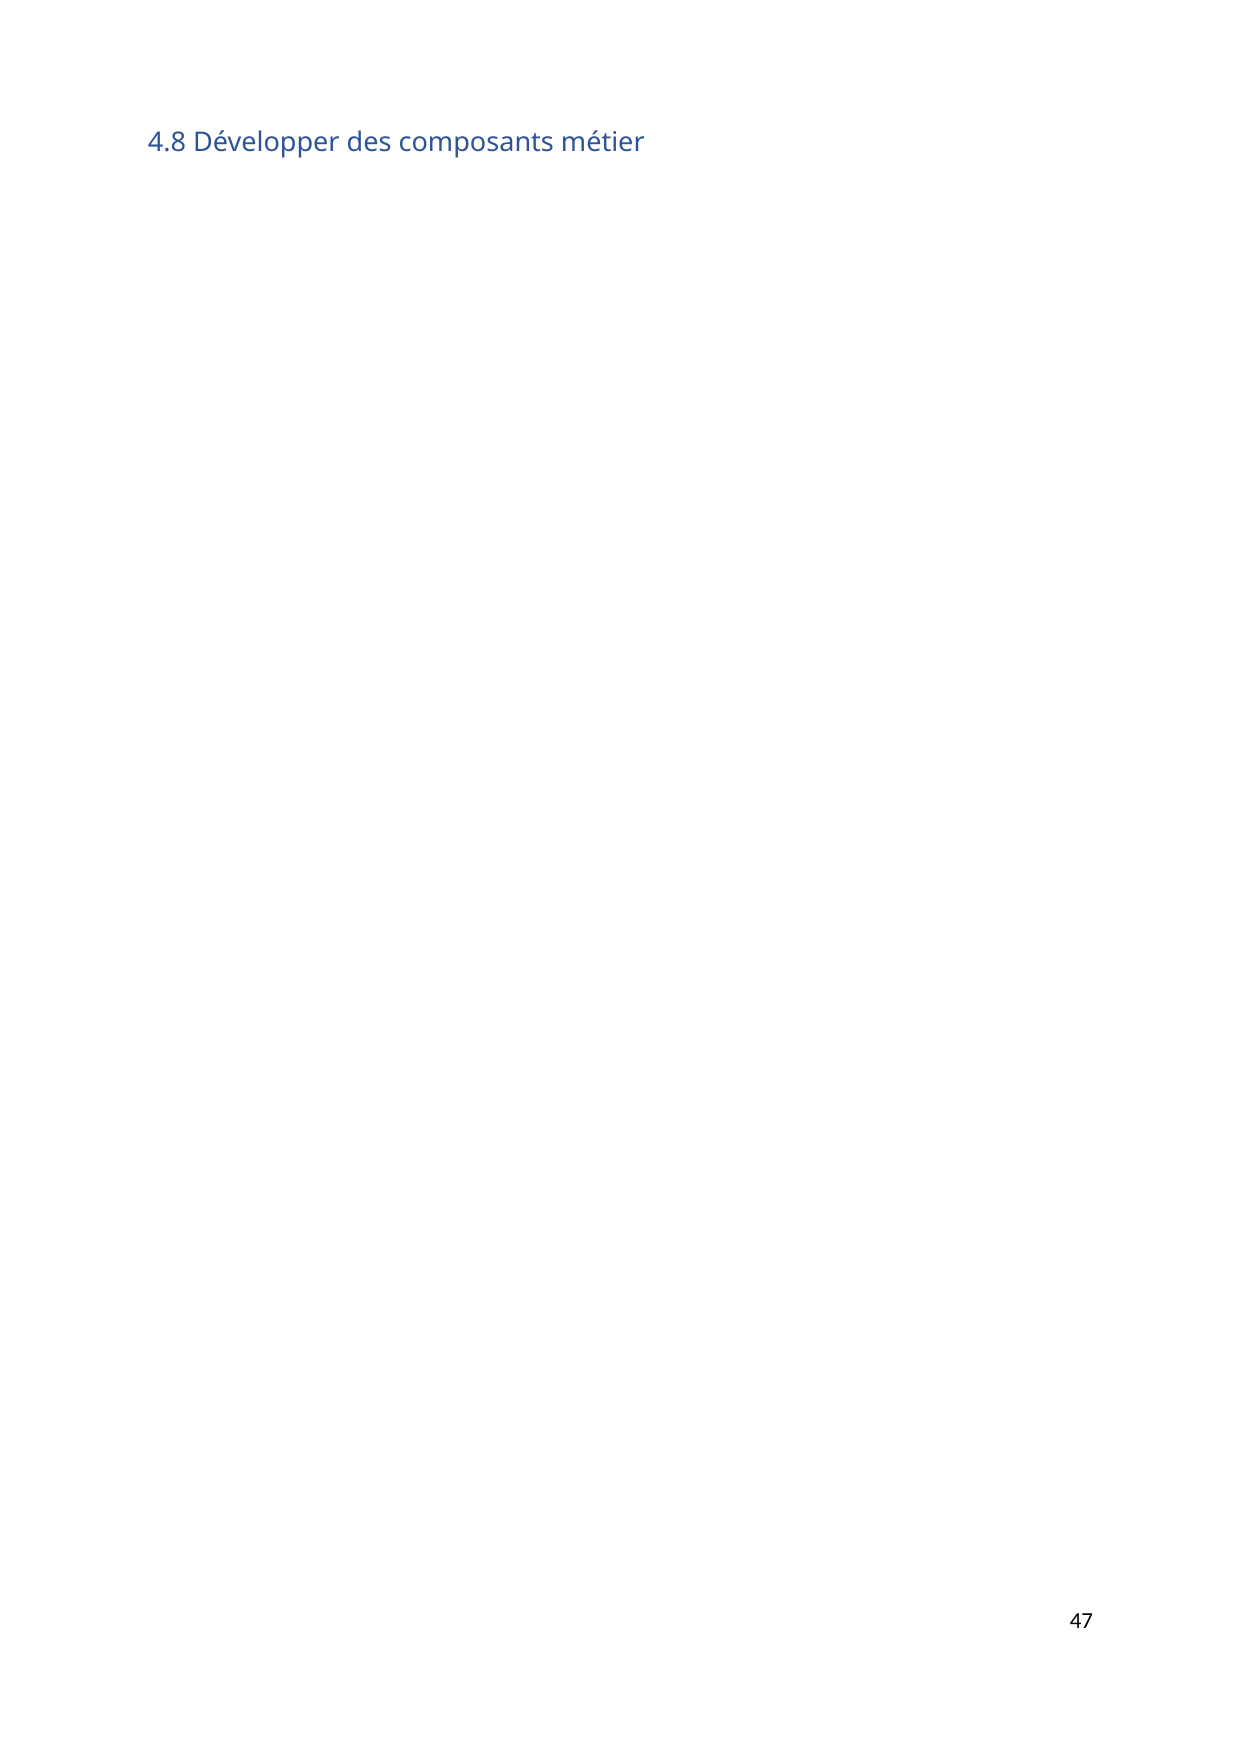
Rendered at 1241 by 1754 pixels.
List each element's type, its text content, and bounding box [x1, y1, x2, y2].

subtitle 4.8 Développer des composants métier [148, 123, 1093, 159]
